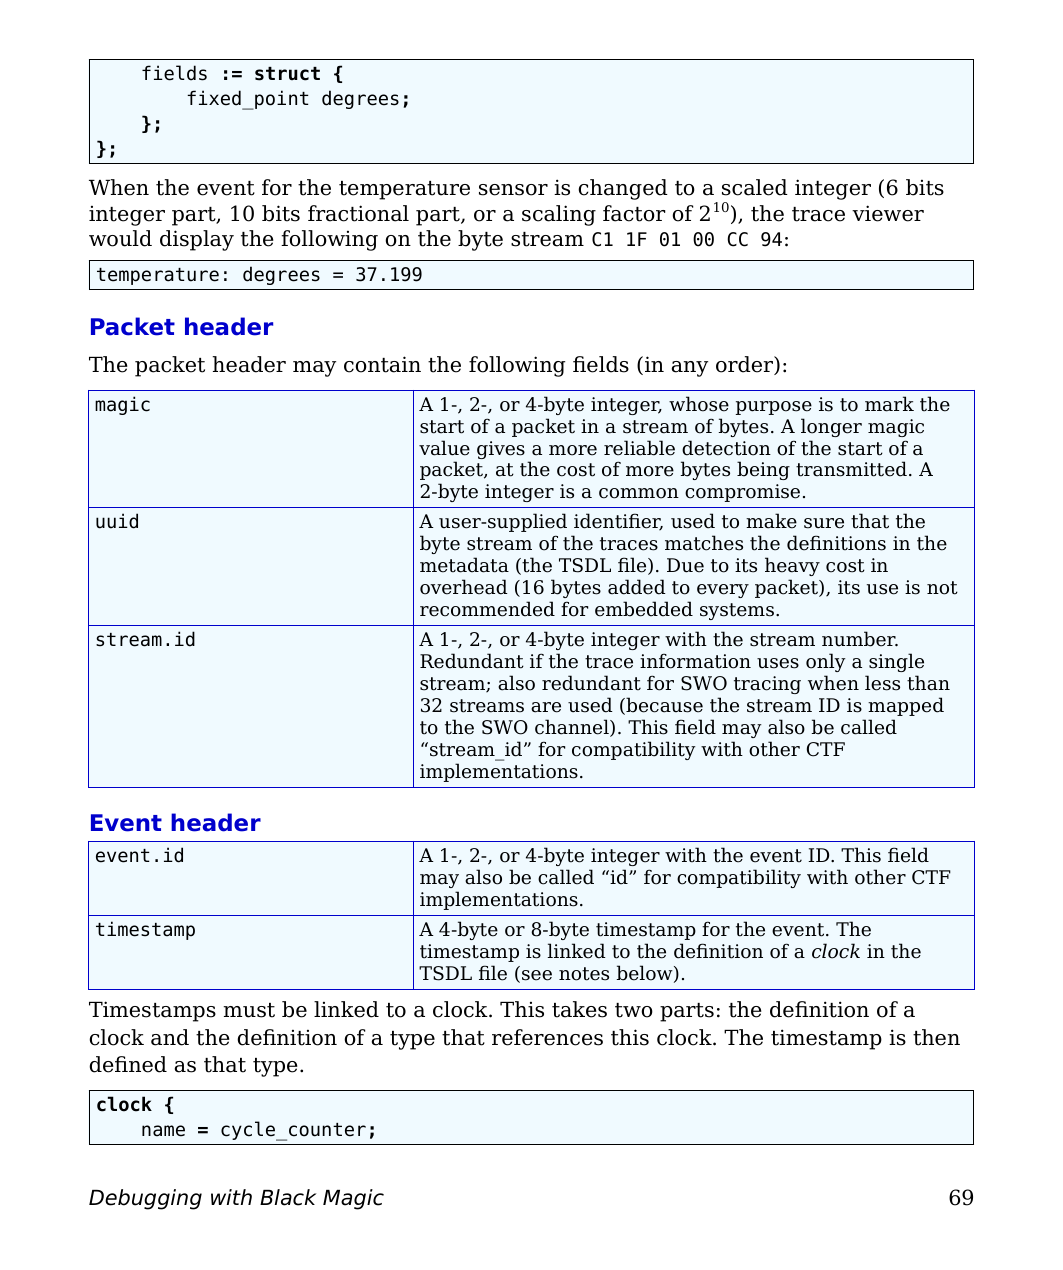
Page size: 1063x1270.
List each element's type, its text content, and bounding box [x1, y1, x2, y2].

table_header A 1-, 2-, or 4-byte integer, whose purpose is to mark the start of a packet in a stream of bytes. A longer magic value gives a more reliable detection of the start of a packet, at the cost of more bytes being transmitted. A 2‑byte integer is a common compromise. [414, 391, 974, 507]
text fixed_point degrees; [90, 84, 973, 109]
table_cell A 4-byte or 8-byte timestamp for the event. The timestamp is linked to the definition of a clock in the TSDL file (see notes below). [414, 916, 974, 989]
table_header event.id [89, 842, 413, 915]
text name = cycle_counter; [90, 1115, 973, 1144]
subtitle Event header [88, 810, 974, 837]
text }; [90, 109, 973, 134]
table_cell stream.id [89, 626, 413, 787]
subtitle Packet header [88, 314, 974, 340]
text temperature: degrees = 37.199 [90, 261, 973, 289]
table_header A 1-, 2-, or 4-byte integer with the event ID. This field may also be called “id” for compatibility with other CTF implementations. [414, 842, 974, 915]
table_cell A 1-, 2-, or 4-byte integer with the stream number. Redundant if the trace information uses only a single stream; also redundant for SWO tracing when less than 32 streams are used (because the stream ID is mapped to the SWO channel). This field may also be called “stream_id” for compatibility with other CTF implementations. [414, 626, 974, 787]
text Timestamps must be linked to a clock. This takes two parts: the definition of a clock and the definition of a type that references this clock. The timestamp is then defined as that type. [88, 998, 974, 1078]
text The packet header may contain the following fields (in any order): [88, 353, 974, 377]
text fields := struct { [90, 60, 973, 84]
text }; [90, 134, 973, 163]
table_cell timestamp [89, 916, 413, 989]
table_cell uuid [89, 508, 413, 625]
text When the event for the temperature sensor is changed to a scaled integer (6 bits integer part, 10 bits fractional part, or a scaling factor of 210), the trace viewer would display the following on the byte stream C1 1F 01 00 CC 94: [88, 176, 974, 251]
table_header magic [89, 391, 413, 507]
table_cell A user-supplied identifier, used to make sure that the byte stream of the traces matches the definitions in the metadata (the TSDL file). Due to its heavy cost in overhead (16 bytes added to every packet), its use is not recommended for embedded systems. [414, 508, 974, 625]
text clock { [90, 1091, 973, 1115]
